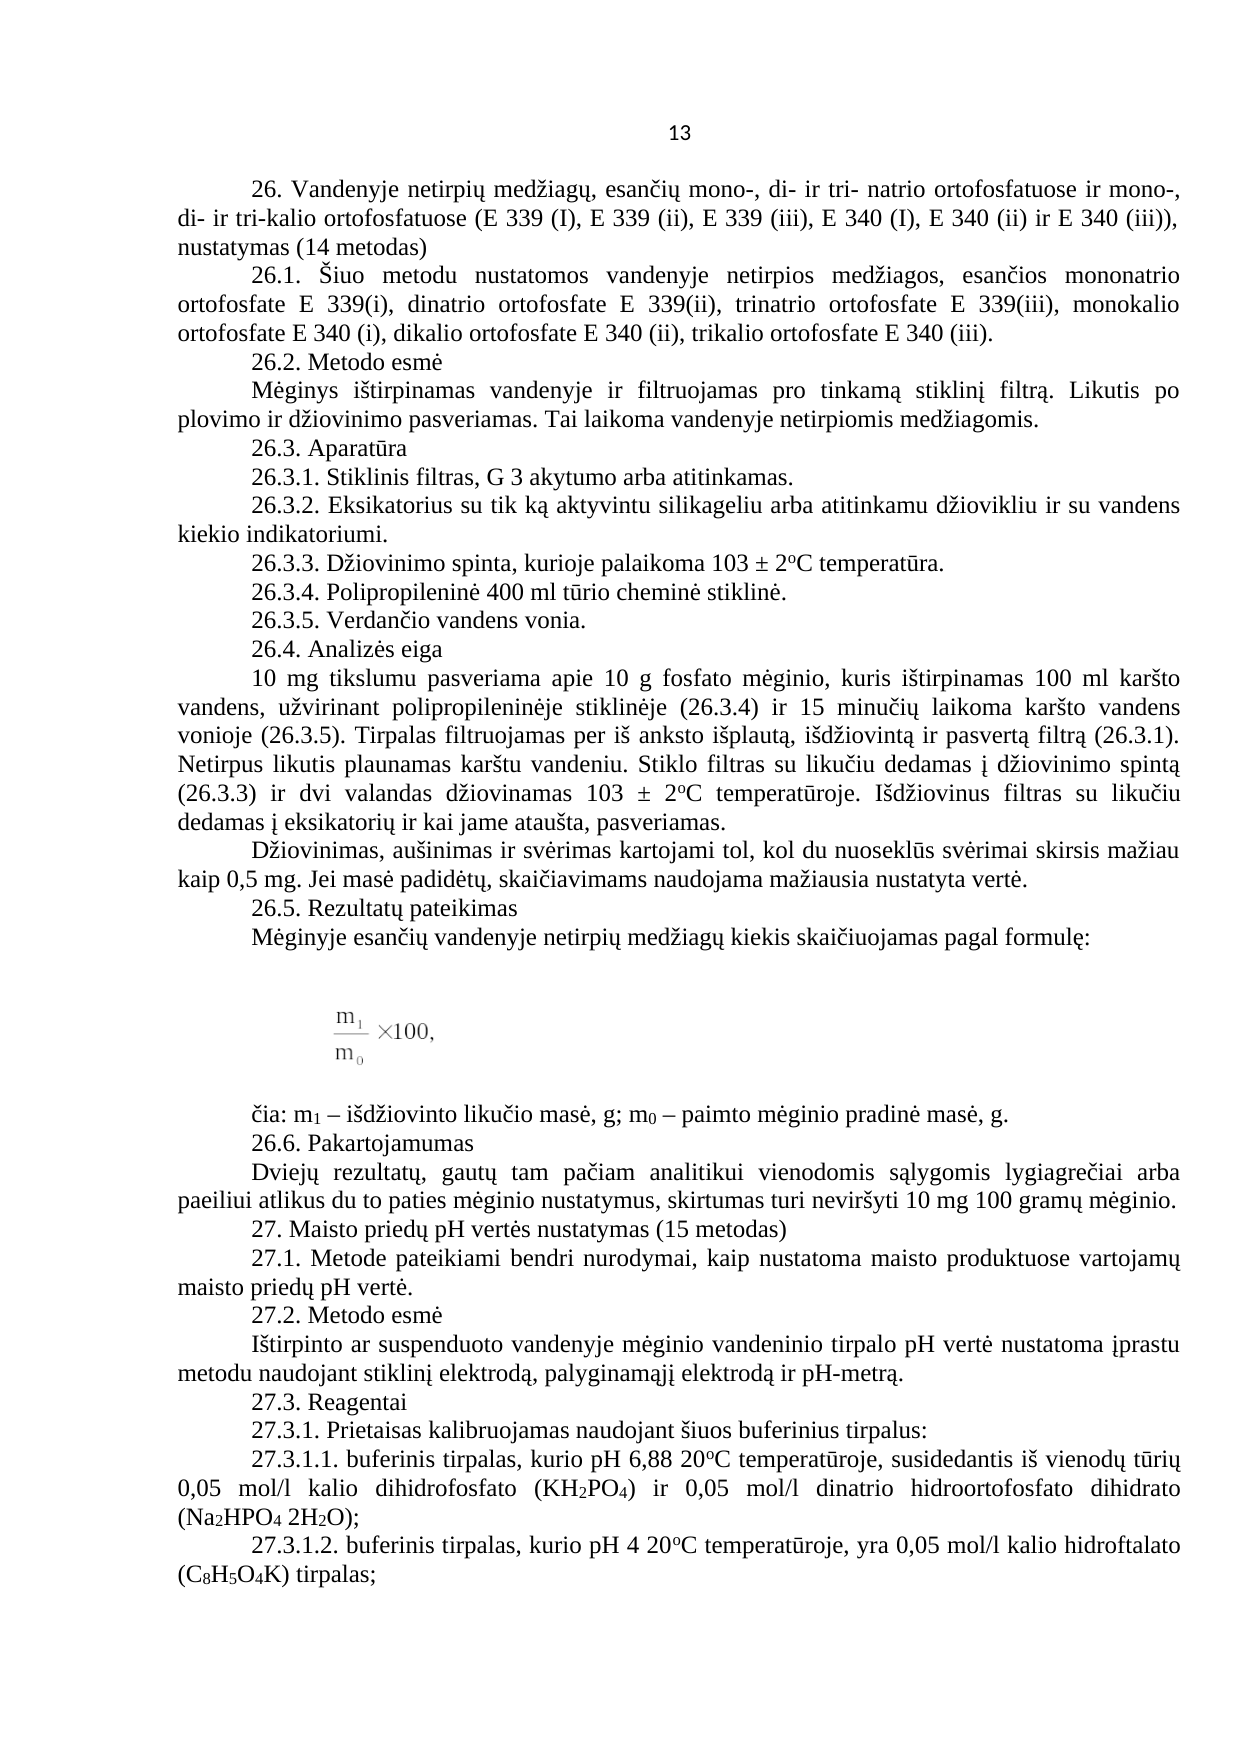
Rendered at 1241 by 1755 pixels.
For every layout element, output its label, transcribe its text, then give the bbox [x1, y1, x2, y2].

text 26.3.3. Džiovinimo spinta, kurioje palaikoma 103 ± 2oC temperatūra. [177, 548, 1181, 577]
text 26.1. Šiuo metodu nustatomos vandenyje netirpios medžiagos, esančios mononatrio ortofosfate E 339(i), dinatrio ortofosfate E 339(ii), trinatrio ortofosfate E 339(iii), monokalio ortofosfate E 340 (i), dikalio ortofosfate E 340 (ii), trikalio ortofosfate E 340 (iii). [177, 260, 1181, 347]
text 26. Vandenyje netirpių medžiagų, esančių mono-, di- ir tri- natrio ortofosfatuose ir mono-, di- ir tri-kalio ortofosfatuose (E 339 (I), E 339 (ii), E 339 (iii), E 340 (I), E 340 (ii) ir E 340 (iii)), nustatymas (14 metodas) [177, 174, 1181, 260]
text 26.3.2. Eksikatorius su tik ką aktyvintu silikageliu arba atitinkamu džiovikliu ir su vandens kiekio indikatoriumi. [177, 490, 1181, 548]
text Ištirpinto ar suspenduoto vandenyje mėginio vandeninio tirpalo pH vertė nustatoma įprastu metodu naudojant stiklinį elektrodą, palyginamąjį elektrodą ir pH-metrą. [177, 1329, 1181, 1387]
text 26.3.1. Stiklinis filtras, G 3 akytumo arba atitinkamas. [177, 462, 1181, 490]
text 26.3.5. Verdančio vandens vonia. [177, 605, 1181, 634]
text 27.2. Metodo esmė [177, 1300, 1181, 1329]
text 26.6. Pakartojamumas [177, 1128, 1181, 1157]
text Džiovinimas, aušinimas ir svėrimas kartojami tol, kol du nuoseklūs svėrimai skirsis mažiau kaip 0,5 mg. Jei masė padidėtų, skaičiavimams naudojama mažiausia nustatyta vertė. [177, 835, 1181, 893]
text 27.3.1. Prietaisas kalibruojamas naudojant šiuos buferinius tirpalus: [177, 1415, 1181, 1444]
text 27. Maisto priedų pH vertės nustatymas (15 metodas) [177, 1214, 1181, 1243]
text 27.3.1.2. buferinis tirpalas, kurio pH 4 20oC temperatūroje, yra 0,05 mol/l kalio hidroftalato (C8H5O4K) tirpalas; [177, 1530, 1181, 1588]
text čia: m1 – išdžiovinto likučio masė, g; m0 – paimto mėginio pradinė masė, g. [177, 1099, 1181, 1128]
text 27.3.1.1. buferinis tirpalas, kurio pH 6,88 20oC temperatūroje, susidedantis iš vienodų tūrių 0,05 mol/l kalio dihidrofosfato (KH2PO4) ir 0,05 mol/l dinatrio hidroortofosfato dihidrato (Na2HPO4 2H2O); [177, 1444, 1181, 1530]
text 10 mg tikslumu pasveriama apie 10 g fosfato mėginio, kuris ištirpinamas 100 ml karšto vandens, užvirinant polipropileninėje stiklinėje (26.3.4) ir 15 minučių laikoma karšto vandens vonioje (26.3.5). Tirpalas filtruojamas per iš anksto išplautą, išdžiovintą ir pasvertą filtrą (26.3.1). Netirpus likutis plaunamas karštu vandeniu. Stiklo filtras su likučiu dedamas į džiovinimo spintą (26.3.3) ir dvi valandas džiovinamas 103 ± 2oC temperatūroje. Išdžiovinus filtras su likučiu dedamas į eksikatorių ir kai jame ataušta, pasveriamas. [177, 663, 1181, 835]
text Mėginys ištirpinamas vandenyje ir filtruojamas pro tinkamą stiklinį filtrą. Likutis po plovimo ir džiovinimo pasveriamas. Tai laikoma vandenyje netirpiomis medžiagomis. [177, 375, 1181, 433]
text 26.3.4. Polipropileninė 400 ml tūrio cheminė stiklinė. [177, 577, 1181, 605]
text 27.1. Metode pateikiami bendri nurodymai, kaip nustatoma maisto produktuose vartojamų maisto priedų pH vertė. [177, 1243, 1181, 1300]
text 26.2. Metodo esmė [177, 347, 1181, 375]
text Mėginyje esančių vandenyje netirpių medžiagų kiekis skaičiuojamas pagal formulę: [177, 922, 1181, 950]
text 26.5. Rezultatų pateikimas [177, 893, 1181, 922]
text 26.3. Aparatūra [177, 433, 1181, 462]
text 27.3. Reagentai [177, 1387, 1181, 1415]
text 26.4. Analizės eiga [177, 634, 1181, 663]
text Dviejų rezultatų, gautų tam pačiam analitikui vienodomis sąlygomis lygiagrečiai arba paeiliui atlikus du to paties mėginio nustatymus, skirtumas turi neviršyti 10 mg 100 gramų mėginio. [177, 1157, 1181, 1214]
